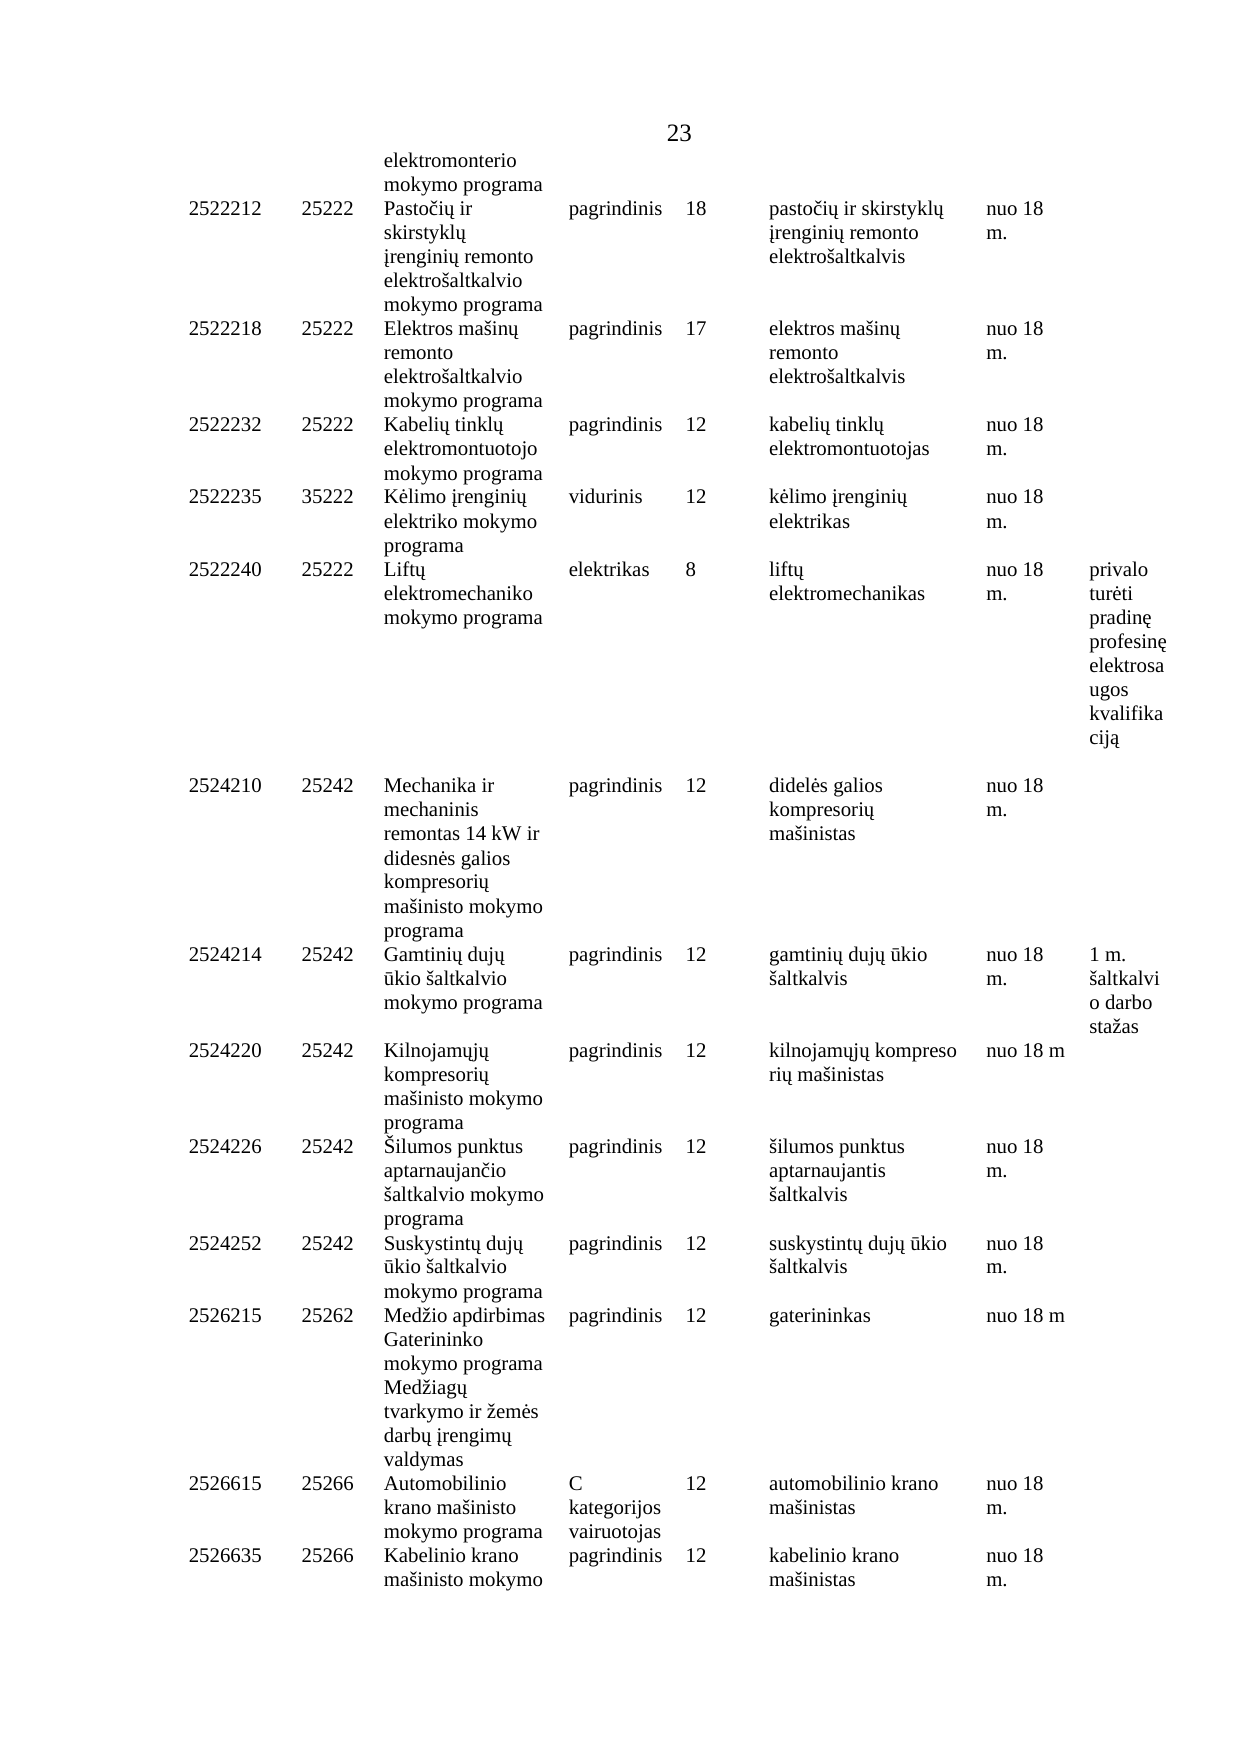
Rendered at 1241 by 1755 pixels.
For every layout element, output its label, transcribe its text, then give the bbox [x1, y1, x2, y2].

table_cell 8 [674, 557, 758, 749]
table_cell 2524252 [177, 1230, 290, 1303]
table_cell [557, 749, 674, 773]
table_cell nuo 18 m. [975, 1543, 1078, 1591]
table_cell [1078, 1038, 1181, 1134]
table_cell [1078, 316, 1181, 412]
table_cell 2526215 [177, 1303, 290, 1471]
table_cell [1078, 749, 1181, 773]
table_cell [1078, 196, 1181, 316]
table_cell 25242 [290, 1230, 372, 1303]
table_cell Kilnojamųjų kompresorių mašinisto mokymo programa [373, 1038, 557, 1134]
table_cell [1078, 1303, 1181, 1471]
table_cell 25222 [290, 196, 372, 316]
table_cell pagrindinis [557, 1230, 674, 1303]
table_cell [975, 148, 1078, 196]
table_cell Gamtinių dujų ūkio šaltkalvio mokymo programa [373, 942, 557, 1038]
table_cell [290, 749, 372, 773]
table_cell pagrindinis [557, 773, 674, 942]
table_cell 2526635 [177, 1543, 290, 1591]
table_cell vidurinis [557, 485, 674, 557]
table_cell 18 [674, 196, 758, 316]
table_cell 25222 [290, 316, 372, 412]
table_cell 12 [674, 1543, 758, 1591]
table_cell 12 [674, 1230, 758, 1303]
table_cell 2524220 [177, 1038, 290, 1134]
table_cell pagrindinis [557, 1543, 674, 1591]
table_cell 12 [674, 942, 758, 1038]
table_cell 12 [674, 1134, 758, 1230]
table_cell 1 m. šaltkalvio darbo stažas [1078, 942, 1181, 1038]
table_cell 2526615 [177, 1471, 290, 1543]
table_cell 2522240 [177, 557, 290, 749]
table_cell kabelinio krano mašinistas [758, 1543, 975, 1591]
table_cell pagrindinis [557, 1134, 674, 1230]
table_cell pagrindinis [557, 196, 674, 316]
table_cell [1078, 485, 1181, 557]
table_cell [177, 749, 290, 773]
table_cell nuo 18 m. [975, 485, 1078, 557]
table_cell [1078, 1471, 1181, 1543]
table_cell 2522212 [177, 196, 290, 316]
table_cell nuo 18 m [975, 1038, 1078, 1134]
table_cell [1078, 1543, 1181, 1591]
table_cell 2522232 [177, 412, 290, 484]
table_cell automobilinio krano mašinistas [758, 1471, 975, 1543]
table_cell [1078, 412, 1181, 484]
table_cell pagrindinis [557, 1303, 674, 1471]
table_cell 25262 [290, 1303, 372, 1471]
table_cell 12 [674, 412, 758, 484]
table_cell privalo turėti pradinę profesinę elektrosaugos kvalifikaciją [1078, 557, 1181, 749]
table_cell Pastočių ir skirstyklų įrenginių remonto elektrošaltkalvio mokymo programa [373, 196, 557, 316]
table_cell nuo 18 m. [975, 196, 1078, 316]
table_cell 25222 [290, 412, 372, 484]
table_cell 17 [674, 316, 758, 412]
table_cell 12 [674, 1471, 758, 1543]
table_cell nuo 18 m. [975, 773, 1078, 942]
table_cell elektromonterio mokymo programa [373, 148, 557, 196]
table_cell 25266 [290, 1471, 372, 1543]
table_cell 25242 [290, 773, 372, 942]
table_cell elektrikas [557, 557, 674, 749]
table_cell [290, 148, 372, 196]
table_cell 12 [674, 1303, 758, 1471]
table_cell Medžio apdirbimas Gaterininko mokymo programa Medžiagų tvarkymo ir žemės darbų įrengimų valdymas [373, 1303, 557, 1471]
table_cell nuo 18 m. [975, 1471, 1078, 1543]
table_cell 35222 [290, 485, 372, 557]
table_cell nuo 18 m. [975, 1134, 1078, 1230]
table_cell nuo 18 m. [975, 1230, 1078, 1303]
table_cell [758, 148, 975, 196]
table_cell C kategorijos vairuotojas [557, 1471, 674, 1543]
table_cell [1078, 1230, 1181, 1303]
table_cell 2524226 [177, 1134, 290, 1230]
table_cell pagrindinis [557, 1038, 674, 1134]
table_cell kabelių tinklų elektromontuotojas [758, 412, 975, 484]
table_cell [674, 749, 758, 773]
table_cell gaterininkas [758, 1303, 975, 1471]
table_cell [1078, 148, 1181, 196]
table_cell Elektros mašinų remonto elektrošaltkalvio mokymo programa [373, 316, 557, 412]
table_cell 12 [674, 1038, 758, 1134]
table_cell [674, 148, 758, 196]
table_cell kėlimo įrenginių elektrikas [758, 485, 975, 557]
table_cell kilnojamųjų kompreso rių mašinistas [758, 1038, 975, 1134]
table_cell 12 [674, 485, 758, 557]
table_cell nuo 18 m. [975, 557, 1078, 749]
table_cell gamtinių dujų ūkio šaltkalvis [758, 942, 975, 1038]
table_cell [373, 749, 557, 773]
table_cell 25242 [290, 1134, 372, 1230]
table_cell Kėlimo įrenginių elektriko mokymo programa [373, 485, 557, 557]
table_cell Kabelinio krano mašinisto mokymo [373, 1543, 557, 1591]
table_cell nuo 18 m. [975, 942, 1078, 1038]
table_cell [975, 749, 1078, 773]
table_cell Automobilinio krano mašinisto mokymo programa [373, 1471, 557, 1543]
table_cell didelės galios kompresorių mašinistas [758, 773, 975, 942]
table_cell 25266 [290, 1543, 372, 1591]
table_cell Liftų elektromechaniko mokymo programa [373, 557, 557, 749]
table_cell Mechanika ir mechaninis remontas 14 kW ir didesnės galios kompresorių mašinisto mokymo programa [373, 773, 557, 942]
table_cell pagrindinis [557, 412, 674, 484]
table_cell 2522235 [177, 485, 290, 557]
table_cell [1078, 773, 1181, 942]
table_cell pagrindinis [557, 942, 674, 1038]
table_cell nuo 18 m. [975, 412, 1078, 484]
table_cell [758, 749, 975, 773]
table_cell pastočių ir skirstyklų įrenginių remonto elektrošaltkalvis [758, 196, 975, 316]
table_cell 2524210 [177, 773, 290, 942]
table_cell 25222 [290, 557, 372, 749]
table_cell [557, 148, 674, 196]
table_cell 12 [674, 773, 758, 942]
table_cell Suskystintų dujų ūkio šaltkalvio mokymo programa [373, 1230, 557, 1303]
table_cell [177, 148, 290, 196]
table_cell 2524214 [177, 942, 290, 1038]
table_cell nuo 18 m. [975, 316, 1078, 412]
table_cell suskystintų dujų ūkio šaltkalvis [758, 1230, 975, 1303]
table_cell 2522218 [177, 316, 290, 412]
table_cell Šilumos punktus aptarnaujančio šaltkalvio mokymo programa [373, 1134, 557, 1230]
table_cell [1078, 1134, 1181, 1230]
table_cell šilumos punktus aptarnaujantis šaltkalvis [758, 1134, 975, 1230]
table_cell liftų elektromechanikas [758, 557, 975, 749]
table_cell pagrindinis [557, 316, 674, 412]
table_cell 25242 [290, 1038, 372, 1134]
table_cell Kabelių tinklų elektromontuotojo mokymo programa [373, 412, 557, 484]
table_cell elektros mašinų remonto elektrošaltkalvis [758, 316, 975, 412]
table_cell nuo 18 m [975, 1303, 1078, 1471]
table_cell 25242 [290, 942, 372, 1038]
